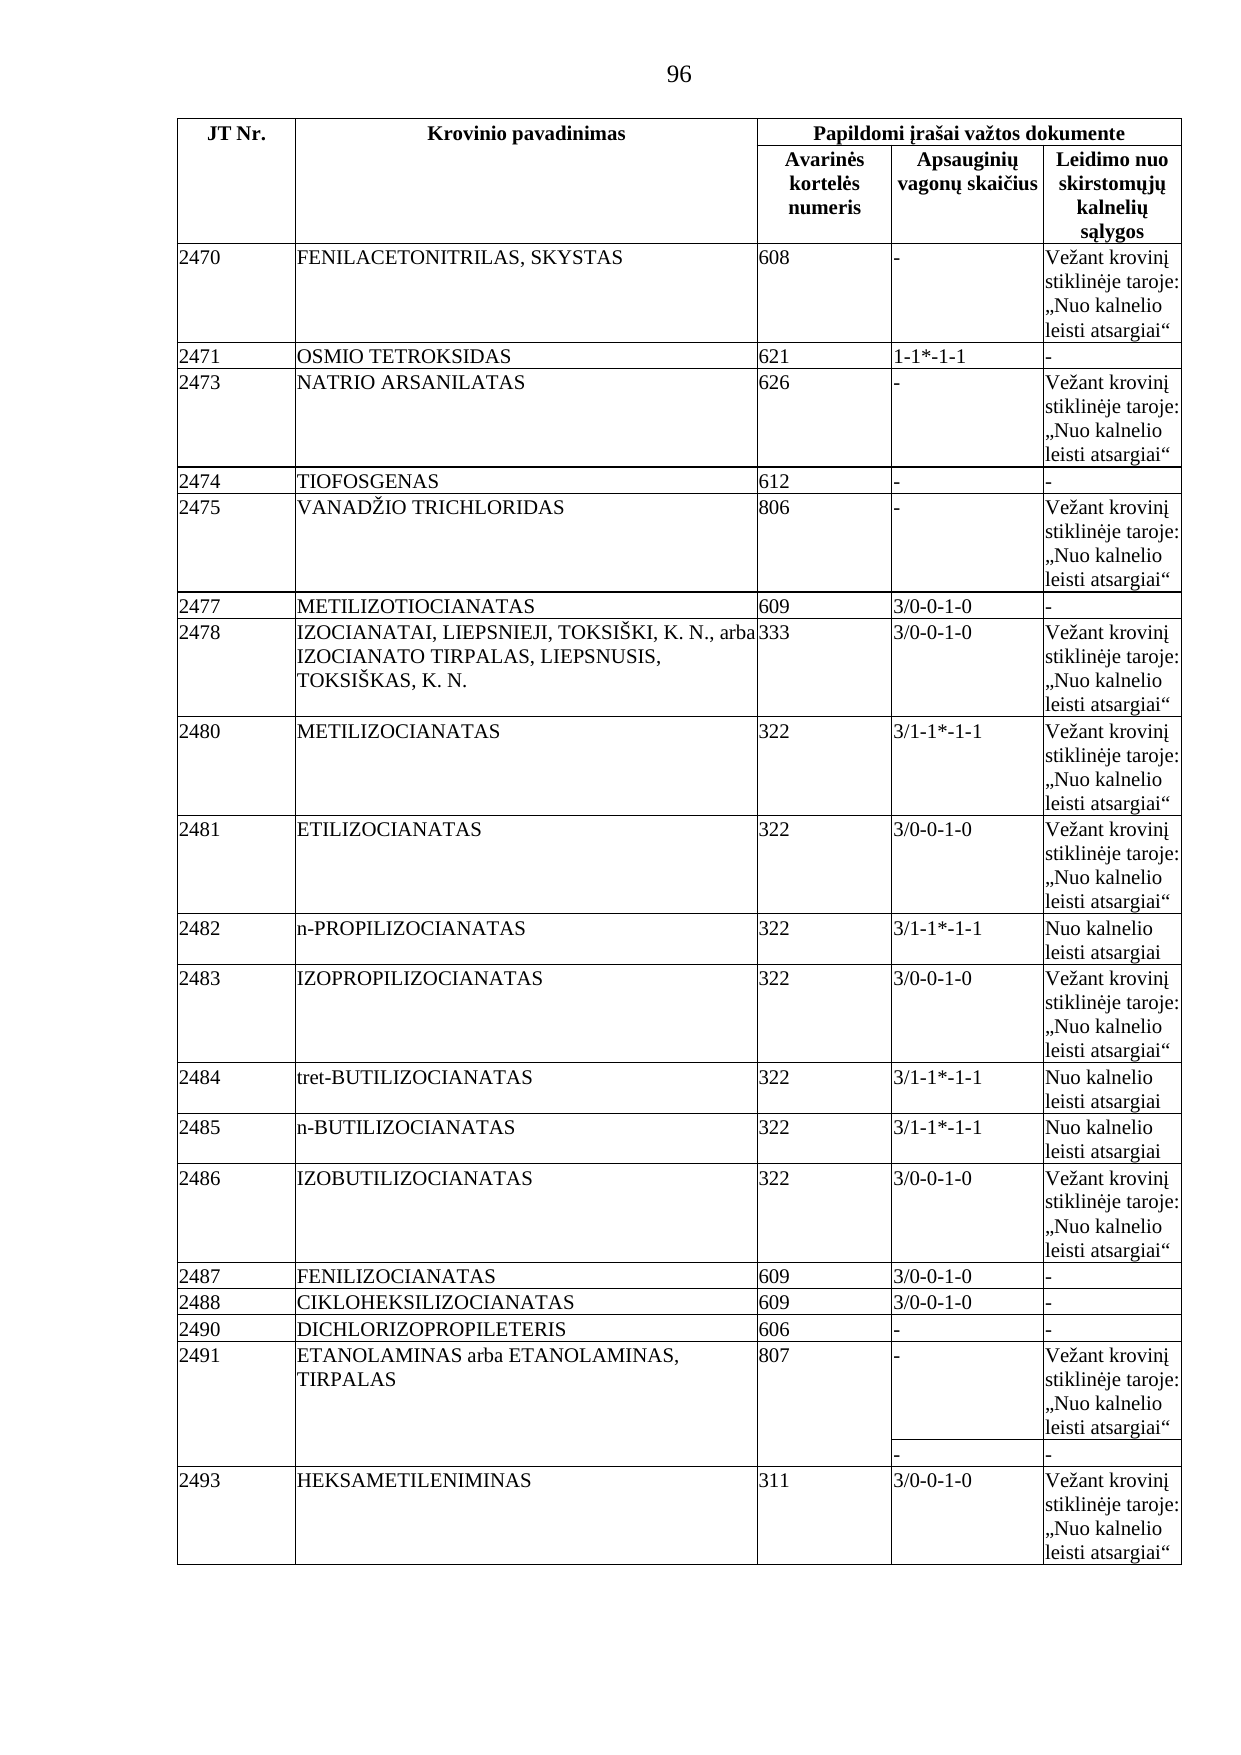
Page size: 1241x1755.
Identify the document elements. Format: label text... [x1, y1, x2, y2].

table_cell 609 [758, 1289, 891, 1314]
table_cell ETANOLAMINAS arba ETANOLAMINAS, TIRPALAS [296, 1342, 757, 1466]
table_cell 3/0-0-1-0 [892, 1289, 1043, 1314]
table_cell Vežant krovinį stiklinėje taroje: „Nuo kalnelio leisti atsargiai“ [1044, 1342, 1181, 1439]
table_cell - [892, 494, 1043, 591]
table_header JT Nr. [178, 119, 295, 243]
table_cell Vežant krovinį stiklinėje taroje: „Nuo kalnelio leisti atsargiai“ [1044, 965, 1181, 1062]
table_cell IZOPROPILIZOCIANATAS [296, 965, 757, 1062]
table_cell Vežant krovinį stiklinėje taroje: „Nuo kalnelio leisti atsargiai“ [1044, 369, 1181, 466]
table_cell OSMIO TETROKSIDAS [296, 343, 757, 368]
table_cell - [892, 1440, 1043, 1466]
table_cell 3/0-0-1-0 [892, 1164, 1043, 1262]
table_cell 2473 [178, 369, 295, 466]
table_cell 2486 [178, 1164, 295, 1262]
table_cell - [1044, 1315, 1181, 1341]
table_cell 2484 [178, 1063, 295, 1113]
table_cell 322 [758, 914, 891, 964]
table_cell n-BUTILIZOCIANATAS [296, 1114, 757, 1163]
table_cell Vežant krovinį stiklinėje taroje: „Nuo kalnelio leisti atsargiai“ [1044, 816, 1181, 913]
table_cell VANADŽIO TRICHLORIDAS [296, 494, 757, 591]
table_cell 608 [758, 244, 891, 342]
table_cell 2482 [178, 914, 295, 964]
table_cell Vežant krovinį stiklinėje taroje: „Nuo kalnelio leisti atsargiai“ [1044, 244, 1181, 342]
table_cell 3/1-1*-1-1 [892, 1114, 1043, 1163]
table_cell Avarinės kortelės numeris [758, 146, 891, 243]
table_cell 2493 [178, 1467, 295, 1564]
table_cell 3/0-0-1-0 [892, 816, 1043, 913]
table_cell 606 [758, 1315, 891, 1341]
table_cell n-PROPILIZOCIANATAS [296, 914, 757, 964]
table_cell 2471 [178, 343, 295, 368]
table_cell 3/1-1*-1-1 [892, 717, 1043, 815]
table_cell 311 [758, 1467, 891, 1564]
table_cell Vežant krovinį stiklinėje taroje: „Nuo kalnelio leisti atsargiai“ [1044, 1164, 1181, 1262]
table_cell 1-1*-1-1 [892, 343, 1043, 368]
table_cell Vežant krovinį stiklinėje taroje: „Nuo kalnelio leisti atsargiai“ [1044, 619, 1181, 716]
table_cell 2475 [178, 494, 295, 591]
table_cell 322 [758, 965, 891, 1062]
table_cell - [892, 244, 1043, 342]
table_cell 2474 [178, 468, 295, 493]
table_cell - [1044, 1263, 1181, 1288]
table_cell IZOCIANATAI, LIEPSNIEJI, TOKSIŠKI, K. N., arba IZOCIANATO TIRPALAS, LIEPSNUSIS, TOKSIŠKAS, K. N. [296, 619, 757, 716]
table_header Papildomi įrašai važtos dokumente [758, 119, 1181, 144]
table_cell IZOBUTILIZOCIANATAS [296, 1164, 757, 1262]
table_cell METILIZOTIOCIANATAS [296, 593, 757, 618]
table_cell - [892, 369, 1043, 466]
table_cell 322 [758, 1164, 891, 1262]
table_cell METILIZOCIANATAS [296, 717, 757, 815]
table_cell 2478 [178, 619, 295, 716]
table_cell ETILIZOCIANATAS [296, 816, 757, 913]
table_cell 2480 [178, 717, 295, 815]
table_cell - [1044, 1289, 1181, 1314]
table_cell - [892, 468, 1043, 493]
table_cell tret-BUTILIZOCIANATAS [296, 1063, 757, 1113]
table_cell 322 [758, 1063, 891, 1113]
table_cell 2485 [178, 1114, 295, 1163]
table_cell 3/1-1*-1-1 [892, 914, 1043, 964]
table_cell TIOFOSGENAS [296, 468, 757, 493]
table_cell 626 [758, 369, 891, 466]
table_cell 612 [758, 468, 891, 493]
table_cell 806 [758, 494, 891, 591]
table_cell Nuo kalnelio leisti atsargiai [1044, 1063, 1181, 1113]
table_cell 3/0-0-1-0 [892, 619, 1043, 716]
table_cell 2477 [178, 593, 295, 618]
table_header Krovinio pavadinimas [296, 119, 757, 243]
table_cell 609 [758, 1263, 891, 1288]
table_cell 2483 [178, 965, 295, 1062]
table_cell - [1044, 593, 1181, 618]
table_cell 2491 [178, 1342, 295, 1466]
table_cell 2487 [178, 1263, 295, 1288]
table_cell Nuo kalnelio leisti atsargiai [1044, 1114, 1181, 1163]
table_cell - [1044, 468, 1181, 493]
table_cell CIKLOHEKSILIZOCIANATAS [296, 1289, 757, 1314]
table_cell 621 [758, 343, 891, 368]
table_cell Vežant krovinį stiklinėje taroje: „Nuo kalnelio leisti atsargiai“ [1044, 1467, 1181, 1564]
table_cell 3/0-0-1-0 [892, 593, 1043, 618]
table_cell Leidimo nuo skirstomųjų kalnelių sąlygos [1044, 146, 1181, 243]
table_cell 3/0-0-1-0 [892, 1467, 1043, 1564]
table_cell HEKSAMETILENIMINAS [296, 1467, 757, 1564]
table_cell 2470 [178, 244, 295, 342]
table_cell Vežant krovinį stiklinėje taroje: „Nuo kalnelio leisti atsargiai“ [1044, 717, 1181, 815]
table_cell 333 [758, 619, 891, 716]
table_cell Nuo kalnelio leisti atsargiai [1044, 914, 1181, 964]
table_cell FENILIZOCIANATAS [296, 1263, 757, 1288]
table_cell 3/0-0-1-0 [892, 965, 1043, 1062]
table_cell NATRIO ARSANILATAS [296, 369, 757, 466]
table_cell 322 [758, 717, 891, 815]
table_cell 2488 [178, 1289, 295, 1314]
table_cell - [1044, 1440, 1181, 1466]
table_cell 322 [758, 1114, 891, 1163]
table_cell DICHLORIZOPROPILETERIS [296, 1315, 757, 1341]
table_cell 609 [758, 593, 891, 618]
table_cell FENILACETONITRILAS, SKYSTAS [296, 244, 757, 342]
table_cell 807 [758, 1342, 891, 1466]
table_cell Apsauginių vagonų skaičius [892, 146, 1043, 243]
table_cell - [1044, 343, 1181, 368]
table_cell 322 [758, 816, 891, 913]
table_cell 3/0-0-1-0 [892, 1263, 1043, 1288]
table_cell Vežant krovinį stiklinėje taroje: „Nuo kalnelio leisti atsargiai“ [1044, 494, 1181, 591]
table_cell - [892, 1315, 1043, 1341]
table_cell - [892, 1342, 1043, 1439]
table_cell 2490 [178, 1315, 295, 1341]
table_cell 3/1-1*-1-1 [892, 1063, 1043, 1113]
table_cell 2481 [178, 816, 295, 913]
